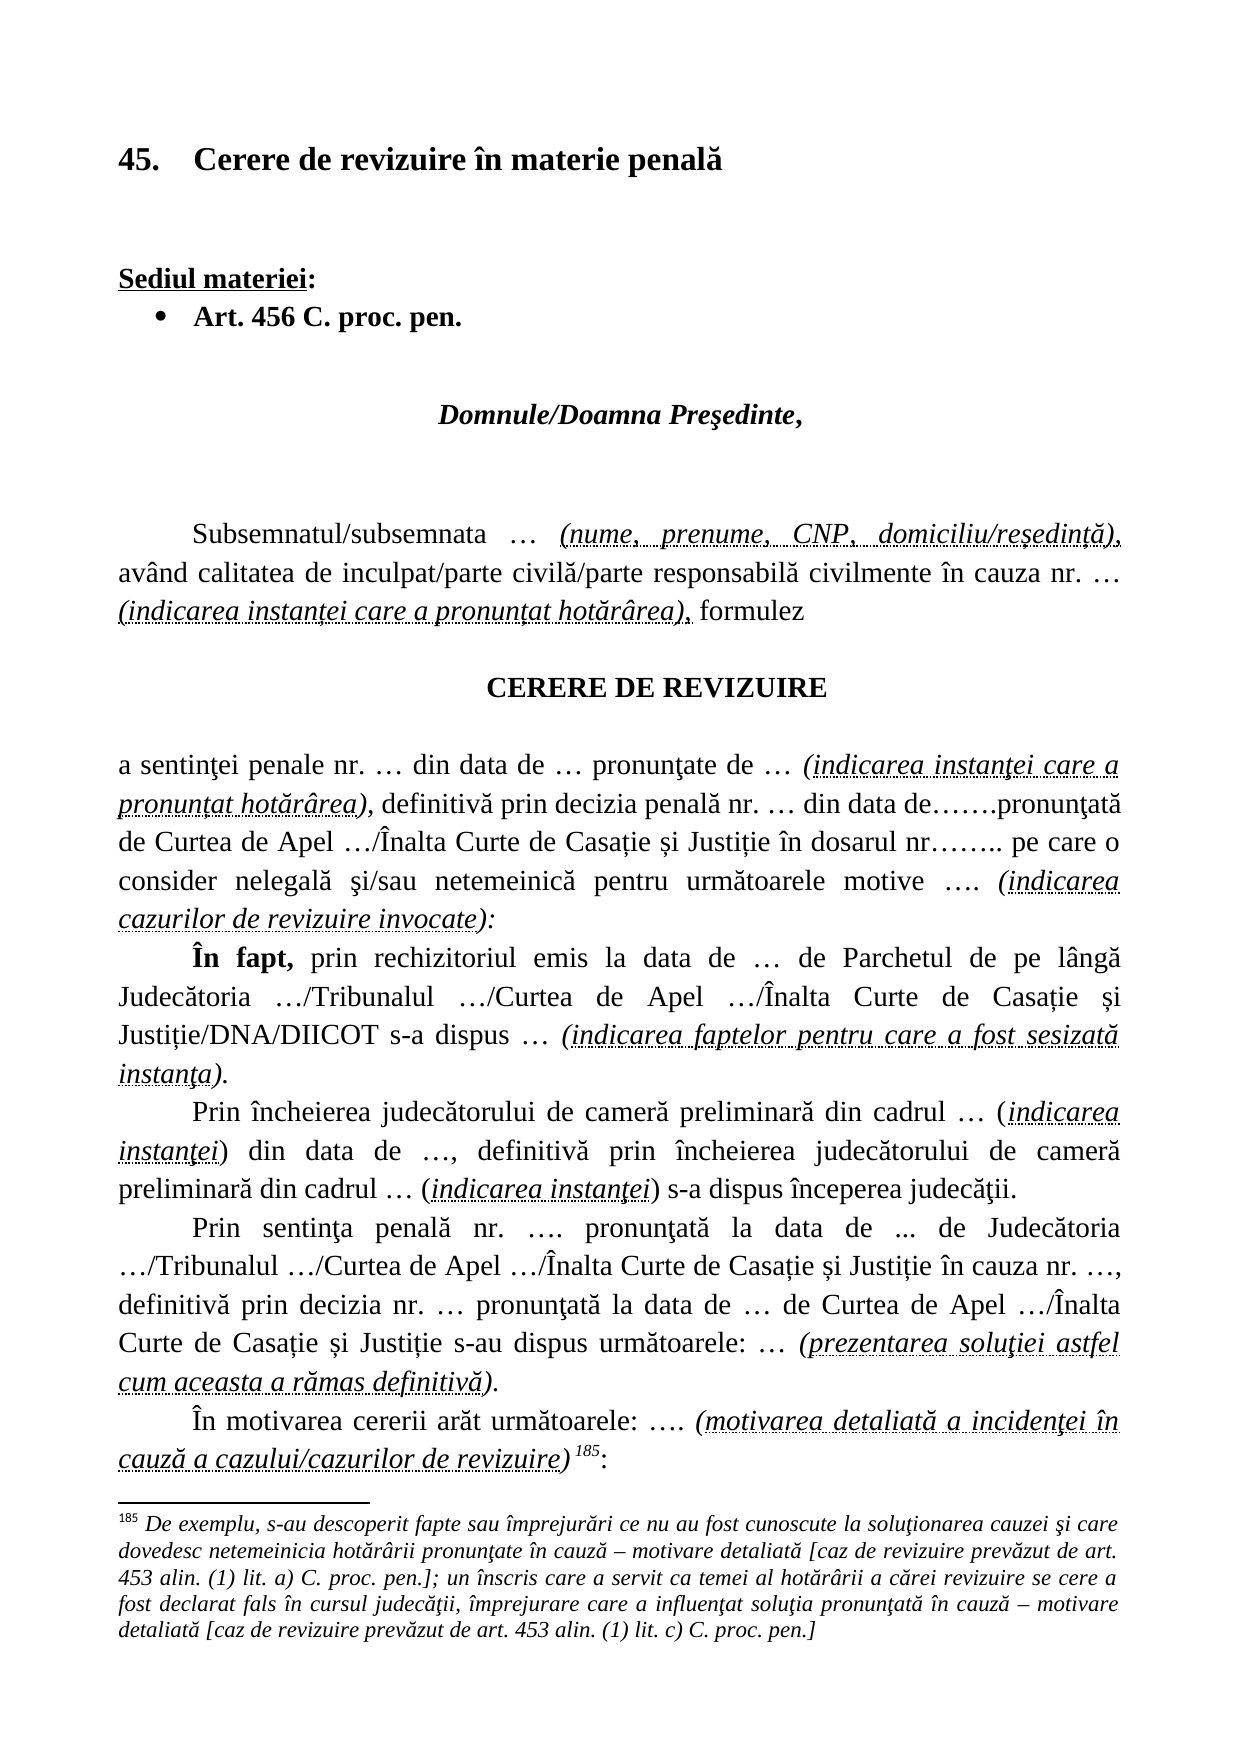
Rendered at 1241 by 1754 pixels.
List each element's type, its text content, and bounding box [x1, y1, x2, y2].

text Sediul materiei: [118, 261, 1122, 294]
subtitle 45. Cerere de revizuire în materie penală [118, 139, 1122, 177]
text a sentinţei penale nr. … din data de … pronunţate de … (indicarea instanţei care a pronunțat hotărârea), definitivă prin decizia penală nr. … din data de…….pronunţată de Curtea de Apel …/Înalta Curte de Casație și Justiție în dosarul nr…….. pe care o consider nelegală şi/sau netemeinică pentru următoarele motive …. (indicarea cazurilor de revizuire invocate): [118, 747, 1122, 935]
text Domnule/Doamna Preşedinte, [118, 397, 1122, 431]
text În fapt, prin rechizitoriul emis la data de … de Parchetul de pe lângă Judecătoria …/Tribunalul …/Curtea de Apel …/Înalta Curte de Casație și Justiție/DNA/DIICOT s-a dispus … (indicarea faptelor pentru care a fost sesizată instanţa). [118, 940, 1122, 1089]
text Subsemnatul/subsemnata … (nume, prenume, CNP, domiciliu/reședință), având calitatea de inculpat/parte civilă/parte responsabilă civilmente în cauza nr. … (indicarea instanței care a pronunțat hotărârea), formulez [118, 516, 1122, 627]
text În motivarea cererii arăt următoarele: …. (motivarea detaliată a incidenţei în cauză a cazului/cazurilor de revizuire) : [118, 1403, 1122, 1475]
text CERERE DE REVIZUIRE [118, 670, 1122, 704]
text Prin sentinţa penală nr. …. pronunţată la data de ... de Judecătoria …/Tribunalul …/Curtea de Apel …/Înalta Curte de Casație și Justiție în cauza nr. …, definitivă prin decizia nr. … pronunţată la data de … de Curtea de Apel …/Înalta Curte de Casație și Justiție s-au dispus următoarele: … (prezentarea soluţiei astfel cum aceasta a rămas definitivă). [118, 1210, 1122, 1398]
text De exemplu, s-au descoperit fapte sau împrejurări ce nu au fost cunoscute la soluţionarea cauzei şi care dovedesc netemeinicia hotărârii pronunţate în cauză – motivare detaliată [caz de revizuire prevăzut de art. 453 alin. (1) lit. a) C. proc. pen.]; un înscris care a servit ca temei al hotărârii a cărei revizuire se cere a fost declarat fals în cursul judecăţii, împrejurare care a influenţat soluţia pronunţată în cauză – motivare detaliată [caz de revizuire prevăzut de art. 453 alin. (1) lit. c) C. proc. pen.] [118, 1509, 1122, 1643]
text Prin încheierea judecătorului de cameră preliminară din cadrul … (indicarea instanţei) din data de …, definitivă prin încheierea judecătorului de cameră preliminară din cadrul … (indicarea instanţei) s-a dispus începerea judecăţii. [118, 1094, 1122, 1205]
list Art. 456 C. proc. pen. [156, 299, 1122, 333]
